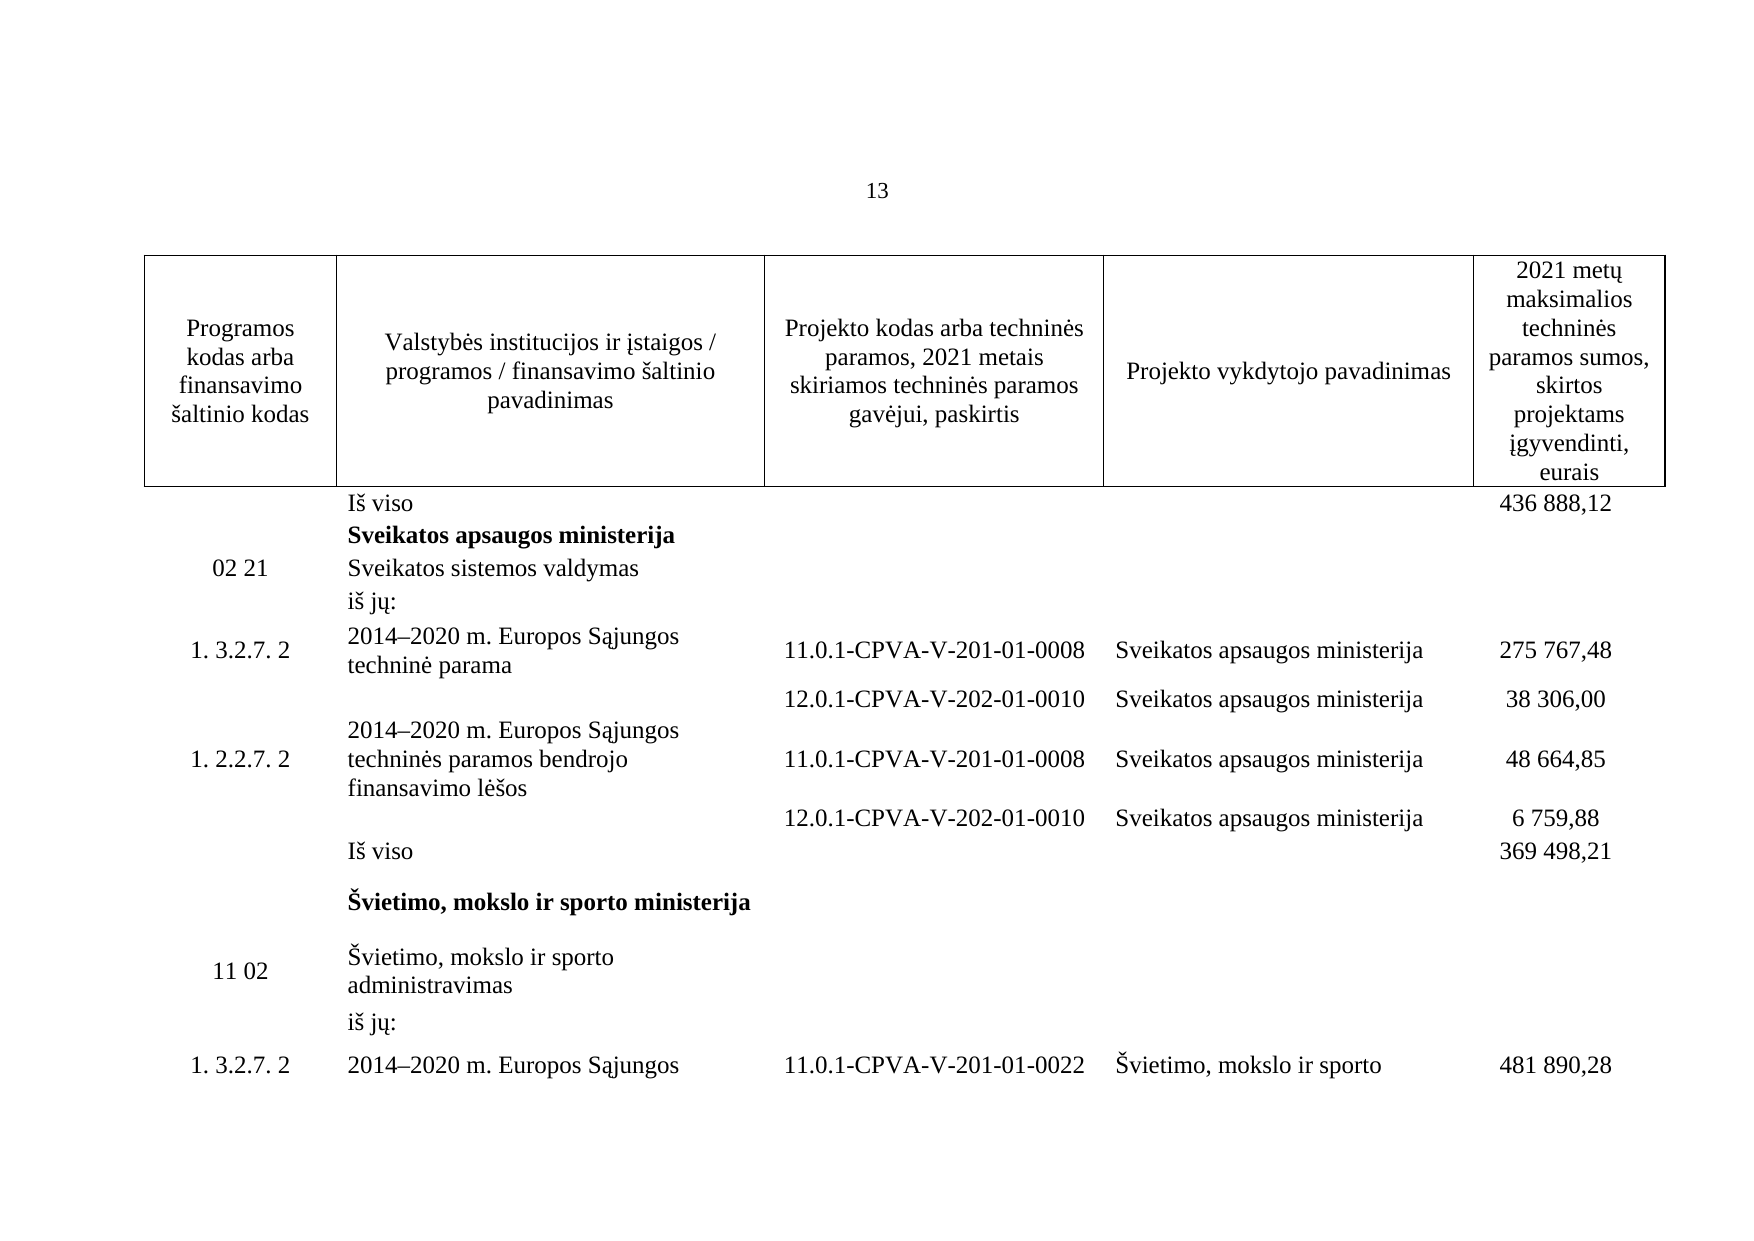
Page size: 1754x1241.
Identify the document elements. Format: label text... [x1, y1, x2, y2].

table_cell [144, 834, 336, 867]
table_cell 1. 2.2.7. 2 [144, 715, 336, 802]
table_cell [1473, 519, 1650, 551]
table_cell [764, 867, 1104, 936]
table_cell Sveikatos apsaugos ministerija [1104, 683, 1473, 715]
table_cell [1473, 584, 1650, 617]
table_cell [336, 683, 764, 715]
table_cell [1104, 834, 1473, 867]
table_cell [1650, 487, 1665, 518]
table_cell 2014–2020 m. Europos Sąjungos [336, 1038, 764, 1093]
table_cell [1650, 1005, 1665, 1037]
table_cell [1104, 487, 1473, 518]
table_cell [1473, 1005, 1650, 1037]
table_cell Sveikatos apsaugos ministerija [1104, 802, 1473, 834]
table_cell 481 890,28 [1473, 1038, 1650, 1093]
table_cell iš jų: [336, 1005, 764, 1037]
table_cell [1650, 551, 1665, 584]
table_cell [1473, 936, 1650, 1005]
table_cell [1104, 519, 1473, 551]
table_cell 11.0.1-CPVA-V-201-01-0008 [764, 617, 1104, 682]
table_cell [1650, 617, 1665, 682]
table_cell 2014–2020 m. Europos Sąjungos techninės paramos bendrojo finansavimo lėšos [336, 715, 764, 802]
table_cell 2014–2020 m. Europos Sąjungos techninė parama [336, 617, 764, 682]
table_cell [336, 802, 764, 834]
table_cell 436 888,12 [1473, 487, 1650, 518]
table_cell Švietimo, mokslo ir sporto ministerija [336, 867, 764, 936]
table_cell [764, 551, 1104, 584]
table_cell Iš viso [336, 487, 764, 518]
table_cell [764, 834, 1104, 867]
table_cell [1650, 1038, 1665, 1093]
table_cell [144, 519, 336, 551]
table_cell 11.0.1-CPVA-V-201-01-0008 [764, 715, 1104, 802]
table_cell [1650, 715, 1665, 802]
table_cell iš jų: [336, 584, 764, 617]
table_cell [1650, 683, 1665, 715]
table_cell 11.0.1-CPVA-V-201-01-0022 [764, 1038, 1104, 1093]
table_cell Švietimo, mokslo ir sporto administravimas [336, 936, 764, 1005]
table_cell [1473, 867, 1650, 936]
table_cell [144, 683, 336, 715]
table_cell [764, 519, 1104, 551]
table_cell 12.0.1-CPVA-V-202-01-0010 [764, 802, 1104, 834]
table_cell 48 664,85 [1473, 715, 1650, 802]
table_cell [1104, 867, 1473, 936]
table_cell [1650, 834, 1665, 867]
table_cell [1650, 867, 1665, 936]
table_header Projekto kodas arba techninės paramos, 2021 metais skiriamos techninės paramos gavėjui, paskirtis [765, 256, 1103, 486]
table_cell Sveikatos apsaugos ministerija [1104, 617, 1473, 682]
table_cell [144, 867, 336, 936]
table_cell Sveikatos sistemos valdymas [336, 551, 764, 584]
table_cell 369 498,21 [1473, 834, 1650, 867]
table_cell [144, 584, 336, 617]
table_cell 275 767,48 [1473, 617, 1650, 682]
table_cell [1473, 551, 1650, 584]
table_cell [1650, 584, 1665, 617]
table_header Valstybės institucijos ir įstaigos / programos / finansavimo šaltinio pavadinimas [337, 256, 764, 486]
table_cell [1104, 584, 1473, 617]
table_cell [764, 584, 1104, 617]
table_cell [1650, 802, 1665, 834]
table_cell Sveikatos apsaugos ministerija [336, 519, 764, 551]
table_cell 1. 3.2.7. 2 [144, 617, 336, 682]
table_header Programos kodas arba finansavimo šaltinio kodas [145, 256, 336, 486]
table_cell [144, 1005, 336, 1037]
table_cell Sveikatos apsaugos ministerija [1104, 715, 1473, 802]
table_cell [1104, 1005, 1473, 1037]
table_header 2021 metų maksimalios techninės paramos sumos, skirtos projektams įgyvendinti, eurais [1474, 256, 1664, 486]
table_cell Švietimo, mokslo ir sporto [1104, 1038, 1473, 1093]
table_cell [764, 1005, 1104, 1037]
table_cell [1104, 551, 1473, 584]
table_cell Iš viso [336, 834, 764, 867]
table_cell 1. 3.2.7. 2 [144, 1038, 336, 1093]
table_cell [144, 487, 336, 518]
table_cell 38 306,00 [1473, 683, 1650, 715]
table_cell [1650, 936, 1665, 1005]
table_cell 12.0.1-CPVA-V-202-01-0010 [764, 683, 1104, 715]
table_cell [1650, 519, 1665, 551]
table_cell [764, 487, 1104, 518]
table_cell 11 02 [144, 936, 336, 1005]
table_cell [144, 802, 336, 834]
table_cell 6 759,88 [1473, 802, 1650, 834]
table_cell [1104, 936, 1473, 1005]
table_cell [764, 936, 1104, 1005]
table_cell 02 21 [144, 551, 336, 584]
table_header Projekto vykdytojo pavadinimas [1104, 256, 1473, 486]
